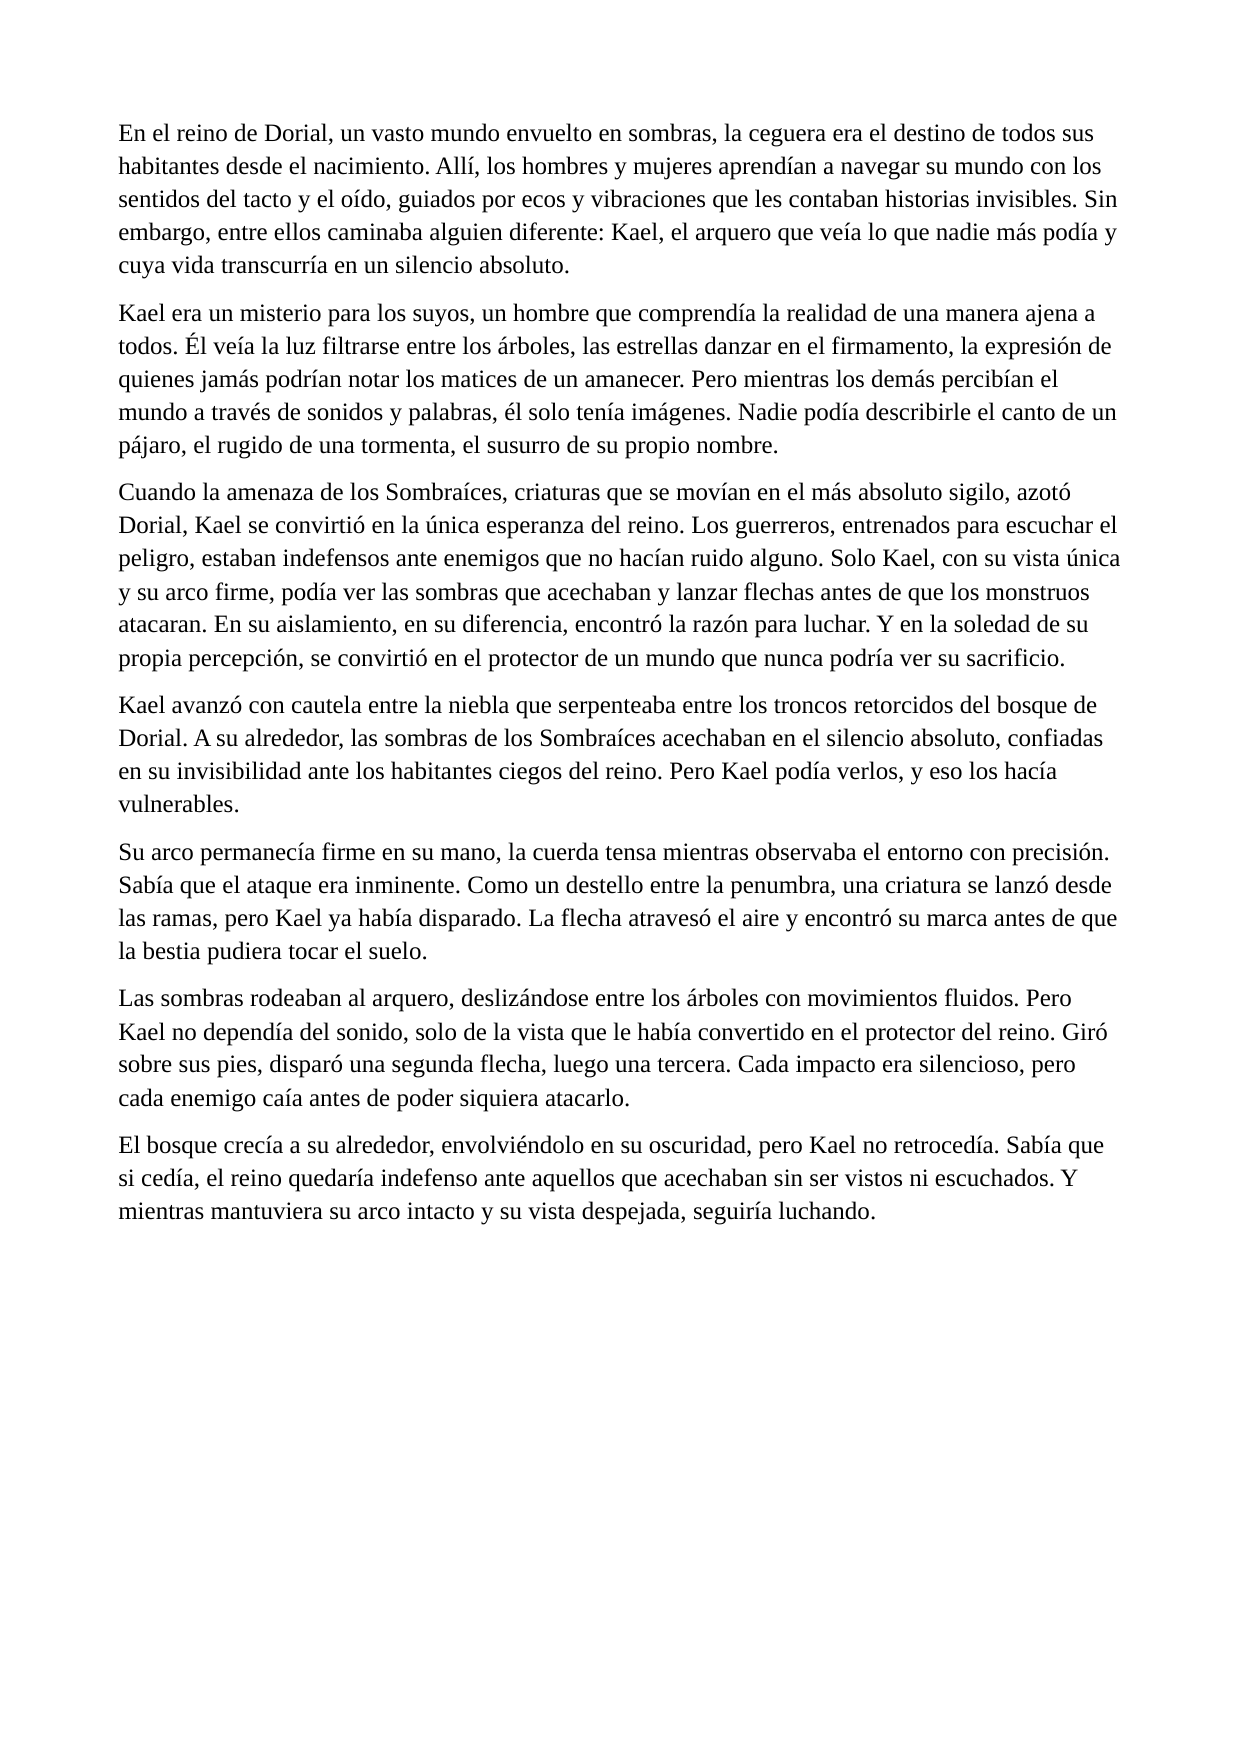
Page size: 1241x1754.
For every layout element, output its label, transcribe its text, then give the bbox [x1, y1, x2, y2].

text Su arco permanecía firme en su mano, la cuerda tensa mientras observaba el entorno con precisión. Sabía que el ataque era inminente. Como un destello entre la penumbra, una criatura se lanzó desde las ramas, pero Kael ya había disparado. La flecha atravesó el aire y encontró su marca antes de que la bestia pudiera tocar el suelo. [118, 837, 1122, 965]
text Kael avanzó con cautela entre la niebla que serpenteaba entre los troncos retorcidos del bosque de Dorial. A su alrededor, las sombras de los Sombraíces acechaban en el silencio absoluto, confiadas en su invisibilidad ante los habitantes ciegos del reino. Pero Kael podía verlos, y eso los hacía vulnerables. [118, 690, 1122, 818]
text Kael era un misterio para los suyos, un hombre que comprendía la realidad de una manera ajena a todos. Él veía la luz filtrarse entre los árboles, las estrellas danzar en el firmamento, la expresión de quienes jamás podrían notar los matices de un amanecer. Pero mientras los demás percibían el mundo a través de sonidos y palabras, él solo tenía imágenes. Nadie podía describirle el canto de un pájaro, el rugido de una tormenta, el susurro de su propio nombre. [118, 298, 1122, 459]
text Las sombras rodeaban al arquero, deslizándose entre los árboles con movimientos fluidos. Pero Kael no dependía del sonido, solo de la vista que le había convertido en el protector del reino. Giró sobre sus pies, disparó una segunda flecha, luego una tercera. Cada impacto era silencioso, pero cada enemigo caía antes de poder siquiera atacarlo. [118, 983, 1122, 1111]
text El bosque crecía a su alrededor, envolviéndolo en su oscuridad, pero Kael no retrocedía. Sabía que si cedía, el reino quedaría indefenso ante aquellos que acechaban sin ser vistos ni escuchados. Y mientras mantuviera su arco intacto y su vista despejada, seguiría luchando. [118, 1130, 1122, 1225]
text En el reino de Dorial, un vasto mundo envuelto en sombras, la ceguera era el destino de todos sus habitantes desde el nacimiento. Allí, los hombres y mujeres aprendían a navegar su mundo con los sentidos del tacto y el oído, guiados por ecos y vibraciones que les contaban historias invisibles. Sin embargo, entre ellos caminaba alguien diferente: Kael, el arquero que veía lo que nadie más podía y cuya vida transcurría en un silencio absoluto. [118, 118, 1122, 279]
text Cuando la amenaza de los Sombraíces, criaturas que se movían en el más absoluto sigilo, azotó Dorial, Kael se convirtió en la única esperanza del reino. Los guerreros, entrenados para escuchar el peligro, estaban indefensos ante enemigos que no hacían ruido alguno. Solo Kael, con su vista única y su arco firme, podía ver las sombras que acechaban y lanzar flechas antes de que los monstruos atacaran. En su aislamiento, en su diferencia, encontró la razón para luchar. Y en la soledad de su propia percepción, se convirtió en el protector de un mundo que nunca podría ver su sacrificio. [118, 477, 1122, 671]
